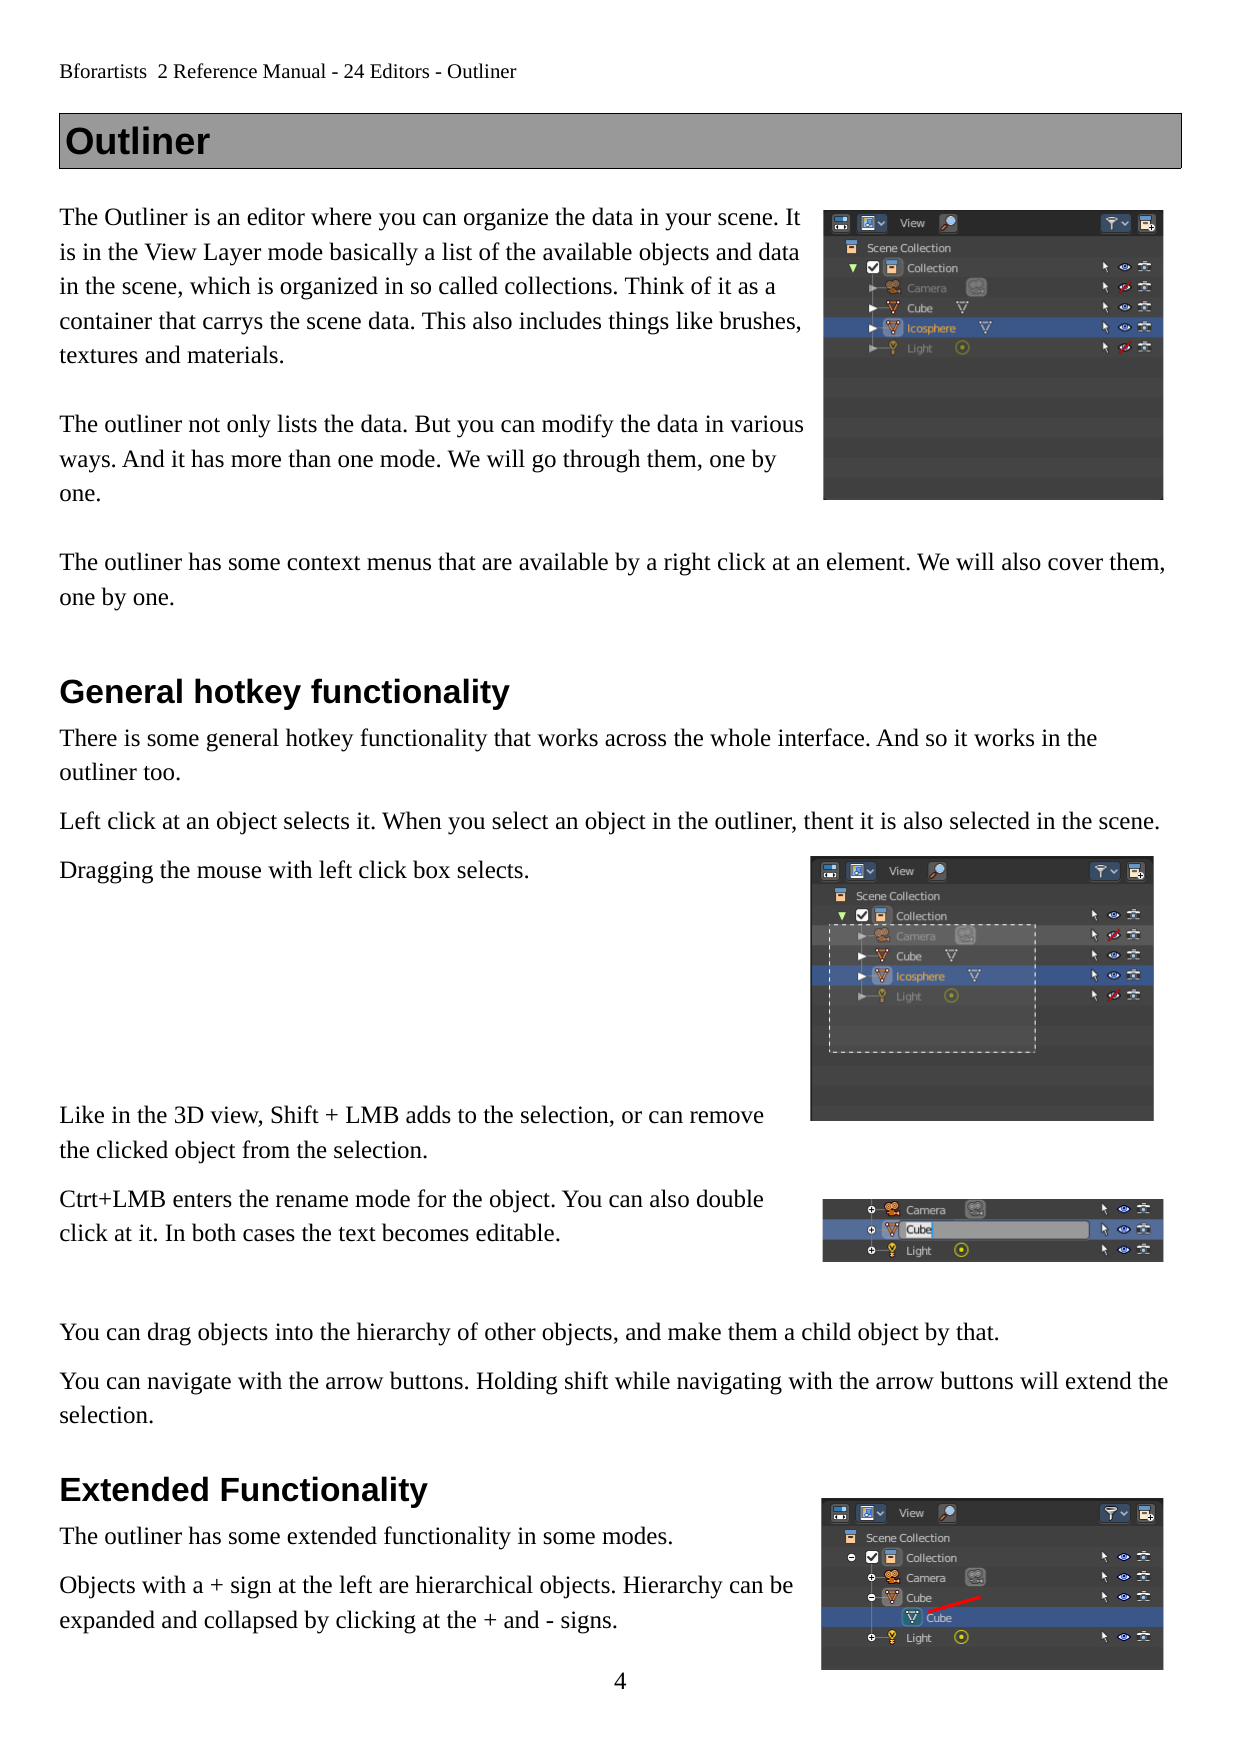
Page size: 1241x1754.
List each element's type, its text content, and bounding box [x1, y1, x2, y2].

text The outliner has some context menus that are available by a right click at an element. We will also cover them, one by one. [59, 547, 1181, 610]
text Ctrt+LMB enters the rename mode for the object. You can also double click at it. In both cases the text becomes editable. [59, 1184, 1181, 1247]
text Dragging the mouse with left click box selects. [59, 855, 1181, 884]
text The outliner has some extended functionality in some modes. [59, 1521, 821, 1550]
text There is some general hotkey functionality that works across the whole interface. And so it works in the outliner too. [59, 723, 1181, 786]
picture [821, 1498, 1164, 1670]
subtitle Extended Functionality [59, 1470, 1181, 1509]
picture [810, 856, 1154, 1121]
text You can drag objects into the hierarchy of other objects, and make them a child object by that. [59, 1317, 1181, 1345]
picture [822, 1199, 1164, 1262]
text Objects with a + sign at the left are hierarchical objects. Hierarchy can be expanded and collapsed by clicking at the + and - signs. [59, 1570, 821, 1633]
text Left click at an object selects it. When you select an object in the outliner, thent it is also selected in the scene. [59, 806, 1181, 835]
subtitle General hotkey functionality [59, 671, 1181, 710]
table_header Outliner [60, 114, 1181, 168]
picture [823, 210, 1164, 500]
text The Outliner is an editor where you can organize the data in your scene. It is in the View Layer mode basically a list of the available objects and data in the scene, which is organized in so called collections. Think of it as a container that carrys the scene data. This also includes things like brushes, textures and materials. [59, 202, 1181, 369]
text You can navigate with the arrow buttons. Holding shift while navigating with the arrow buttons will extend the selection. [59, 1366, 1181, 1429]
text The outliner not only lists the data. But you can modify the data in various ways. And it has more than one mode. We will go through them, one by one. [59, 409, 1181, 507]
text Like in the 3D view, Shift + LMB adds to the selection, or can remove the clicked object from the selection. [59, 1101, 1181, 1164]
